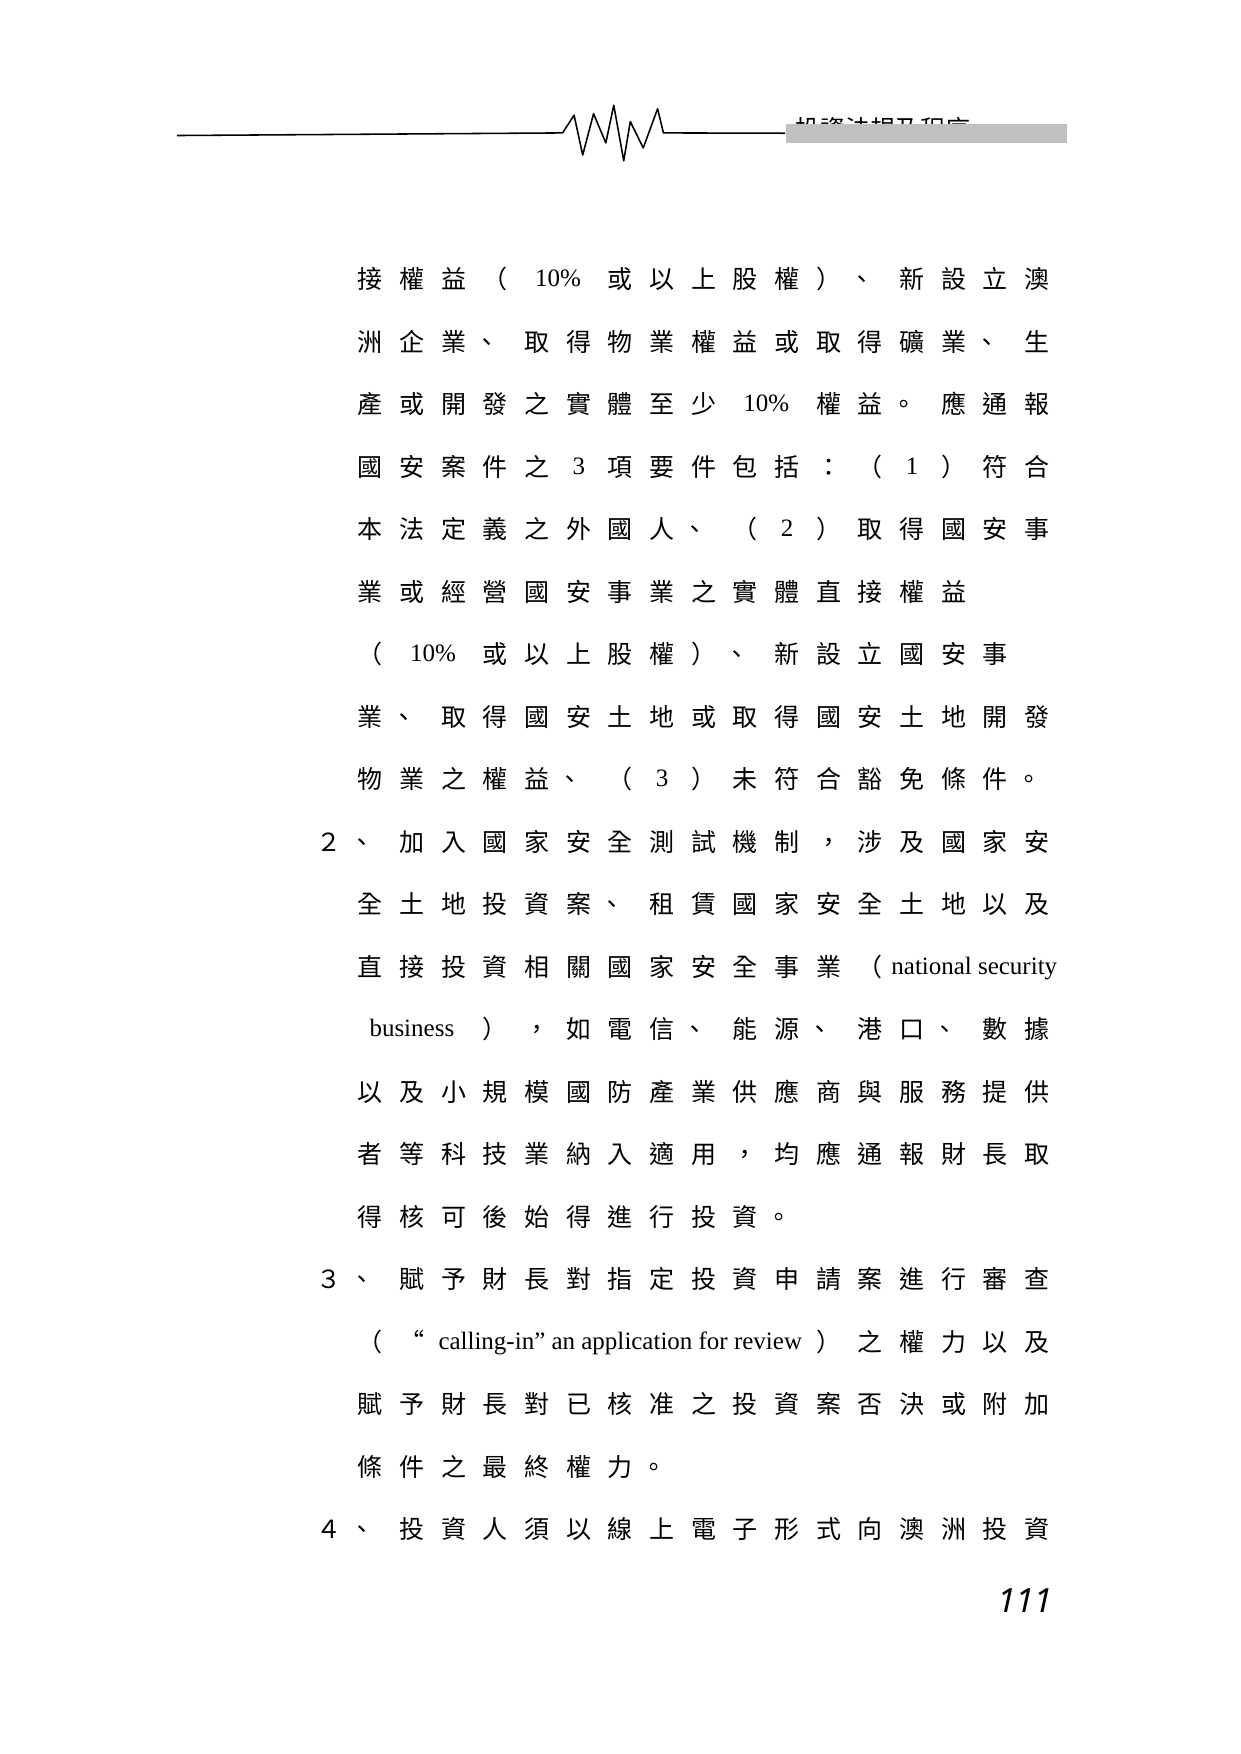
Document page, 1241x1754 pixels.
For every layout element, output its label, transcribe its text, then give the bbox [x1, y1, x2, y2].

text ２、加入國家安全測試機制，涉及國家安全土地投資案、租賃國家安全土地以及直接投資相關國家安全事業（national security business），如電信、能源、港口、數據以及小規模國防產業供應商與服務提供者等科技業納入適用，均應通報財長取得核可後始得進行投資。 [281, 799, 1058, 1236]
text ３、賦予財長對指定投資申請案進行審查（“calling-in” an application for review）之權力以及賦予財長對已核准之投資案否決或附加條件之最終權力。 [281, 1236, 1058, 1486]
text 接權益（10%或以上股權）、新設立澳洲企業、取得物業權益或取得礦業、生產或開發之實體至少10%權益。應通報國安案件之3項要件包括：（1）符合本法定義之外國人、（2）取得國安事業或經營國安事業之實體直接權益（10%或以上股權）、新設立國安事業、取得國安土地或取得國安土地開發物業之權益、（3）未符合豁免條件。 [281, 236, 1058, 799]
text ４、投資人須以線上電子形式向澳洲投資 [281, 1486, 1058, 1549]
